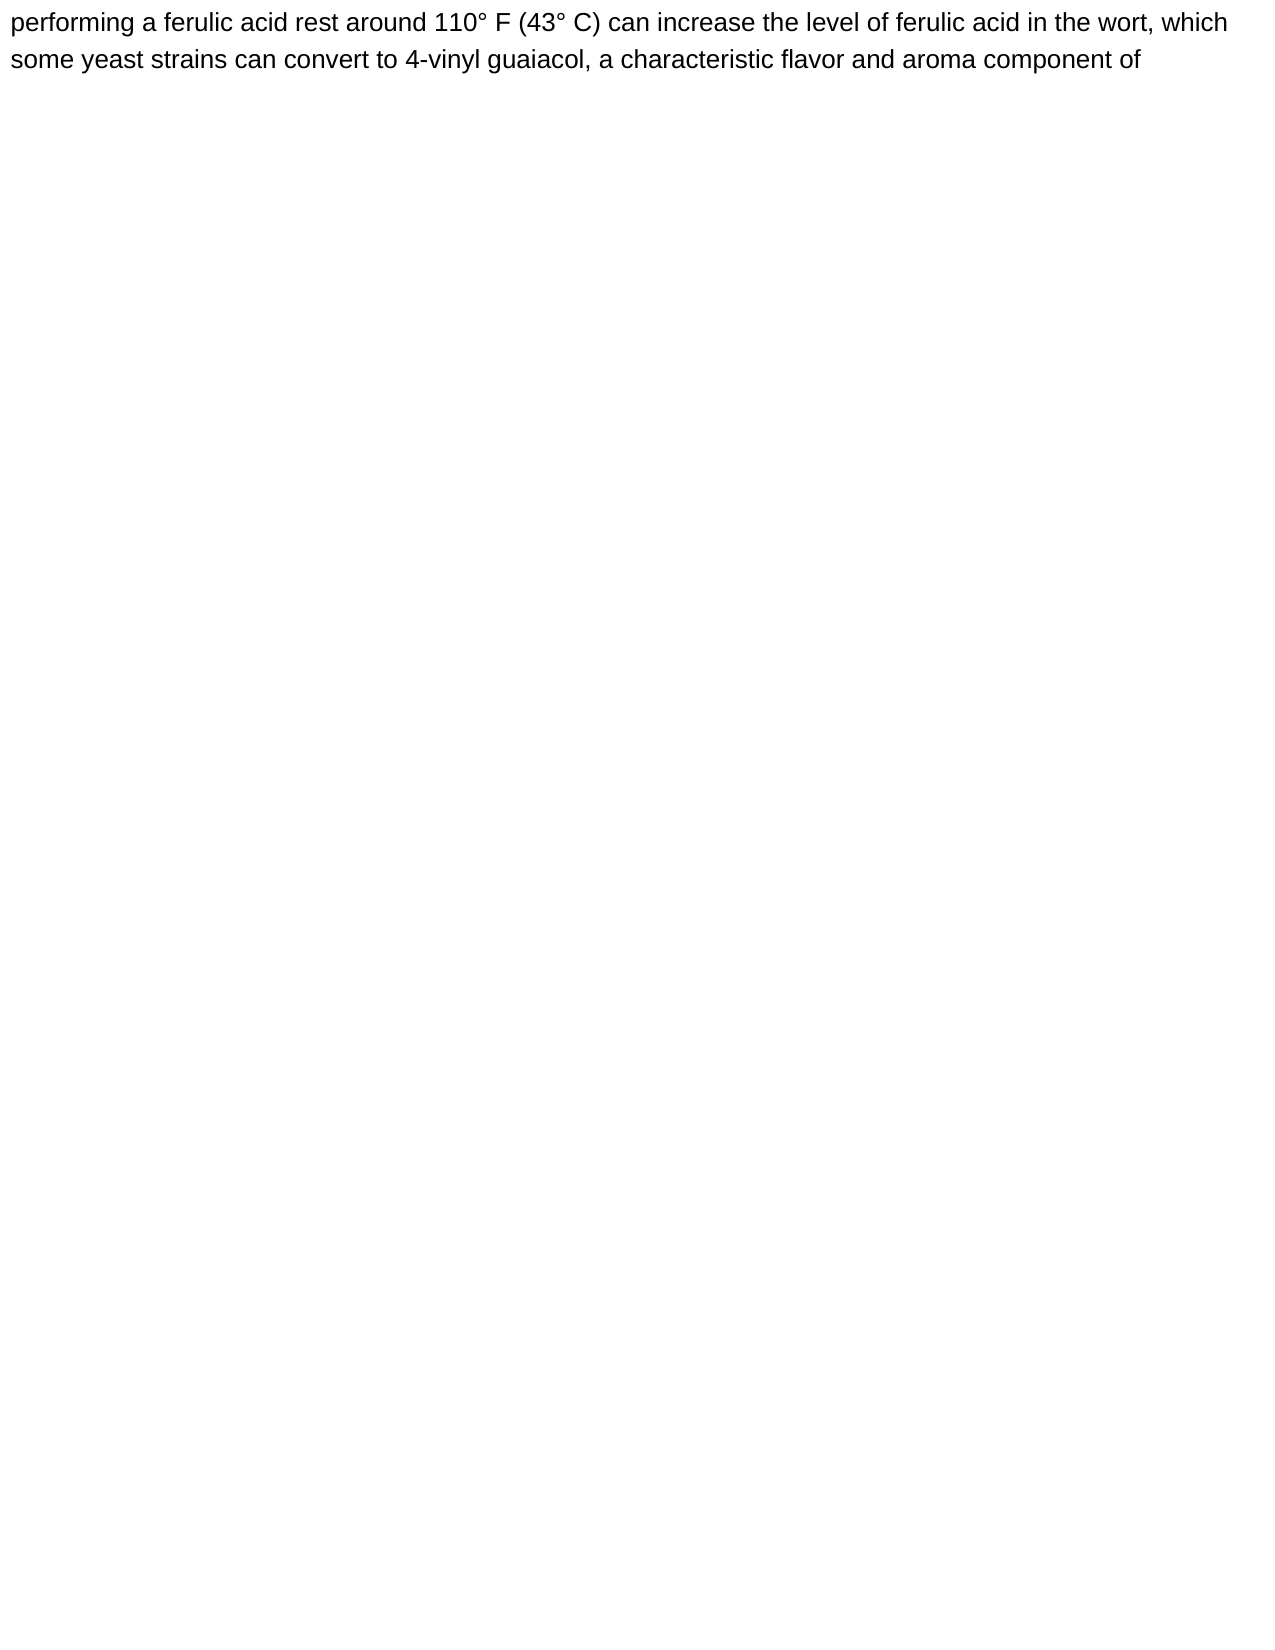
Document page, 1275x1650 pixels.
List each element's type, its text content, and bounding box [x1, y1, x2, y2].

text performing a ferulic acid rest around 110° F (43° C) can increase the level of ferulic acid in the wort, which some yeast strains can convert to 4-vinyl guaiacol, a characteristic flavor and aroma component of [10, 7, 1254, 73]
